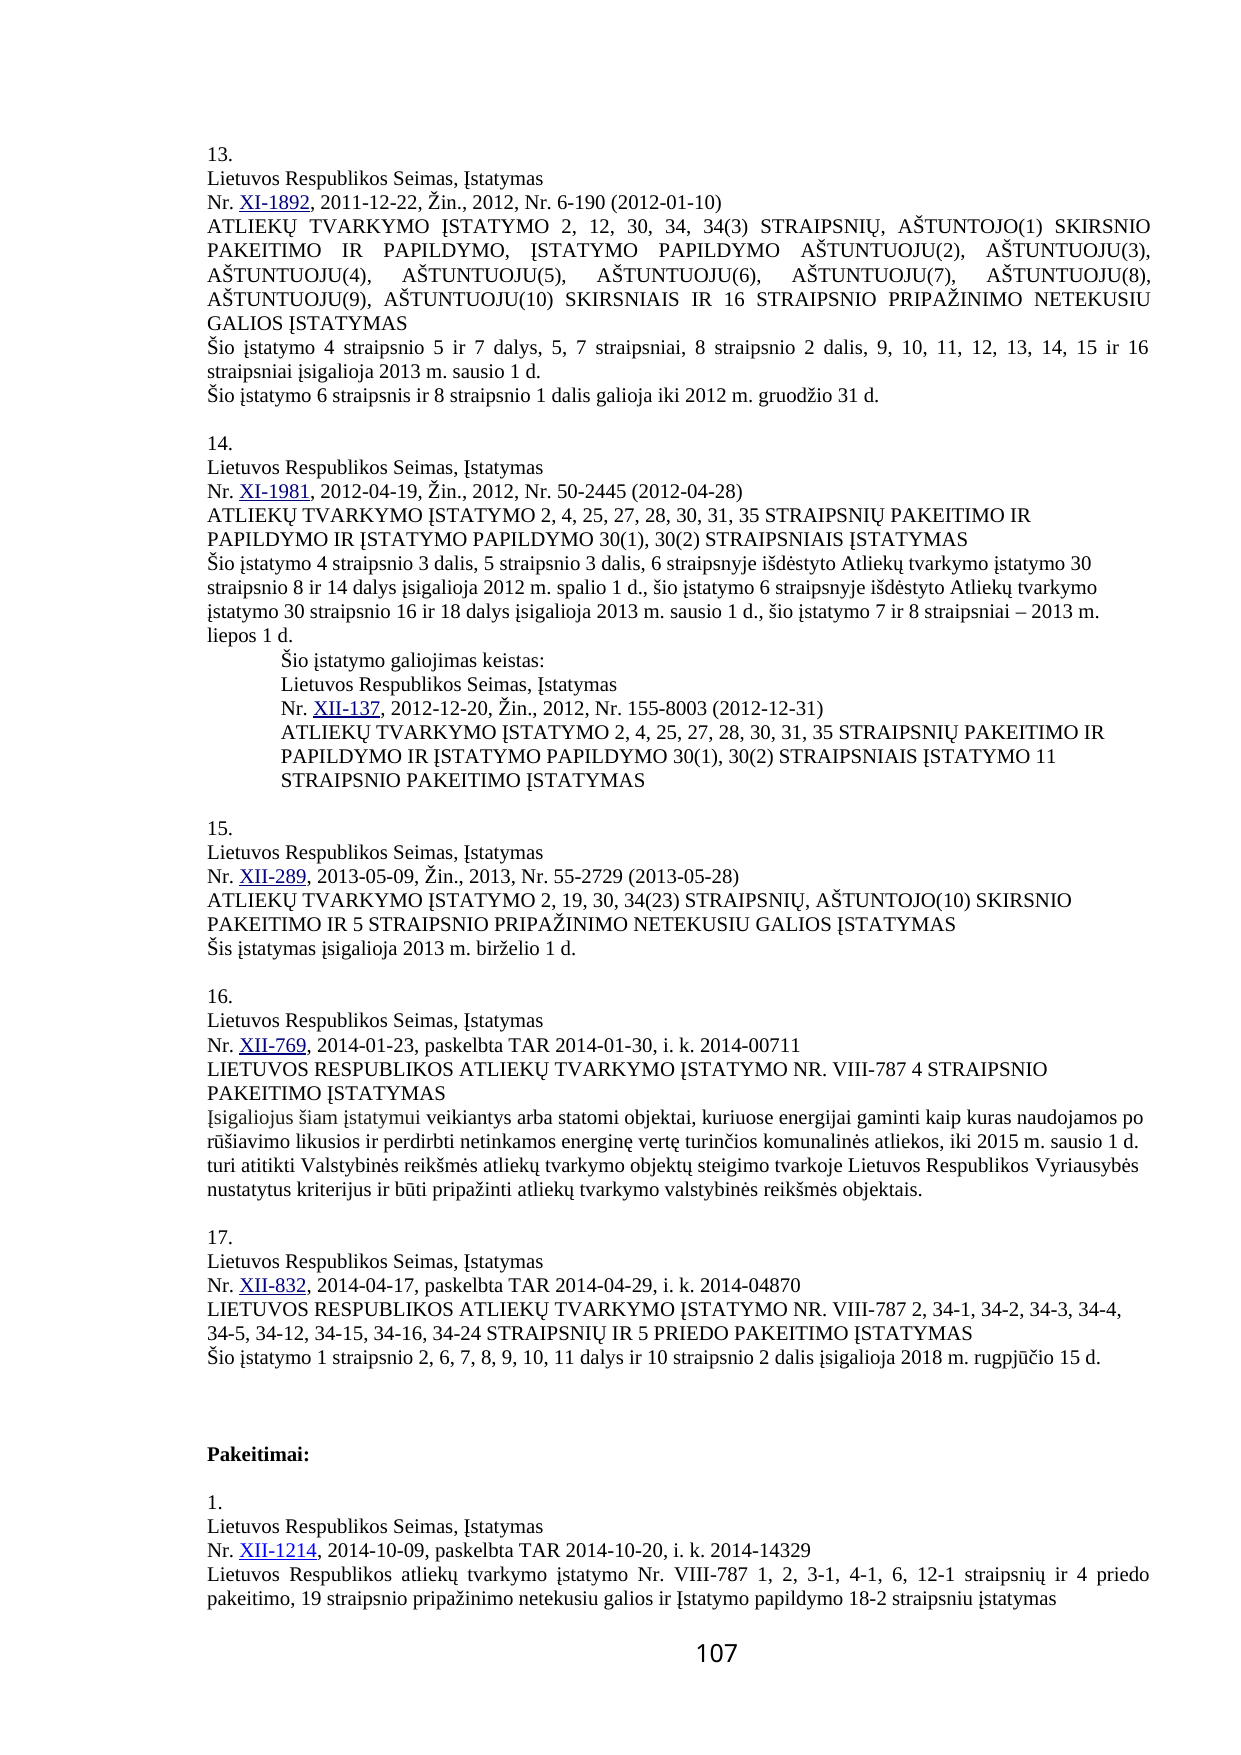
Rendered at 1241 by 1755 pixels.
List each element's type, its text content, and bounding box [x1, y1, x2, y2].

text Lietuvos Respublikos Seimas, Įstatymas [207, 1514, 1152, 1538]
text Nr. XII-769, 2014-01-23, paskelbta TAR 2014-01-30, i. k. 2014-00711 [207, 1032, 1152, 1057]
text 17. [207, 1225, 1152, 1249]
text Pakeitimai: [207, 1442, 1152, 1466]
text ATLIEKŲ TVARKYMO ĮSTATYMO 2, 12, 30, 34, 34(3) STRAIPSNIŲ, AŠTUNTOJO(1) SKIRSNIO PAKEITIMO IR PAPILDYMO, ĮSTATYMO PAPILDYMO AŠTUNTUOJU(2), AŠTUNTUOJU(3), AŠTUNTUOJU(4), AŠTUNTUOJU(5), AŠTUNTUOJU(6), AŠTUNTUOJU(7), AŠTUNTUOJU(8), AŠTUNTUOJU(9), AŠTUNTUOJU(10) SKIRSNIAIS IR 16 STRAIPSNIO PRIPAŽINIMO NETEKUSIU GALIOS ĮSTATYMAS [207, 214, 1152, 335]
text Nr. XII-137, 2012-12-20, Žin., 2012, Nr. 155-8003 (2012-12-31) [207, 696, 1152, 720]
text Lietuvos Respublikos atliekų tvarkymo įstatymo Nr. VIII-787 1, 2, 3-1, 4-1, 6, 12-1 straipsnių ir 4 priedo pakeitimo, 19 straipsnio pripažinimo netekusiu galios ir Įstatymo papildymo 18-2 straipsniu įstatymas [207, 1562, 1152, 1610]
text 13. [207, 142, 1152, 166]
text 15. [207, 816, 1152, 840]
text Nr. XI-1892, 2011-12-22, Žin., 2012, Nr. 6-190 (2012-01-10) [207, 190, 1152, 214]
text ATLIEKŲ TVARKYMO ĮSTATYMO 2, 4, 25, 27, 28, 30, 31, 35 STRAIPSNIŲ PAKEITIMO IR PAPILDYMO IR ĮSTATYMO PAPILDYMO 30(1), 30(2) STRAIPSNIAIS ĮSTATYMO 11 STRAIPSNIO PAKEITIMO ĮSTATYMAS [281, 720, 1152, 792]
text Šio įstatymo 4 straipsnio 5 ir 7 dalys, 5, 7 straipsniai, 8 straipsnio 2 dalis, 9, 10, 11, 12, 13, 14, 15 ir 16 straipsniai įsigalioja 2013 m. sausio 1 d. [207, 335, 1152, 383]
subtitle Šis įstatymas įsigalioja 2013 m. birželio 1 d. [207, 936, 1152, 960]
text Šio įstatymo 1 straipsnio 2, 6, 7, 8, 9, 10, 11 dalys ir 10 straipsnio 2 dalis įsigalioja 2018 m. rugpjūčio 15 d. [207, 1345, 1152, 1369]
text LIETUVOS RESPUBLIKOS ATLIEKŲ TVARKYMO ĮSTATYMO NR. VIII-787 2, 34-1, 34-2, 34-3, 34-4, 34-5, 34-12, 34-15, 34-16, 34-24 STRAIPSNIŲ IR 5 PRIEDO PAKEITIMO ĮSTATYMAS [207, 1297, 1152, 1345]
text Lietuvos Respublikos Seimas, Įstatymas [207, 1008, 1152, 1032]
text Šio įstatymo 4 straipsnio 3 dalis, 5 straipsnio 3 dalis, 6 straipsnyje išdėstyto Atliekų tvarkymo įstatymo 30 straipsnio 8 ir 14 dalys įsigalioja 2012 m. spalio 1 d., šio įstatymo 6 straipsnyje išdėstyto Atliekų tvarkymo įstatymo 30 straipsnio 16 ir 18 dalys įsigalioja 2013 m. sausio 1 d., šio įstatymo 7 ir 8 straipsniai – 2013 m. liepos 1 d. [207, 551, 1152, 647]
text Lietuvos Respublikos Seimas, Įstatymas [207, 1249, 1152, 1273]
text Nr. XII-832, 2014-04-17, paskelbta TAR 2014-04-29, i. k. 2014-04870 [207, 1273, 1152, 1297]
text Lietuvos Respublikos Seimas, Įstatymas [207, 455, 1152, 479]
text Lietuvos Respublikos Seimas, Įstatymas [207, 672, 1152, 696]
text 14. [207, 431, 1152, 455]
text 1. [207, 1490, 1152, 1514]
text Lietuvos Respublikos Seimas, Įstatymas [207, 840, 1152, 864]
text Nr. XI-1981, 2012-04-19, Žin., 2012, Nr. 50-2445 (2012-04-28) [207, 479, 1152, 503]
text ATLIEKŲ TVARKYMO ĮSTATYMO 2, 4, 25, 27, 28, 30, 31, 35 STRAIPSNIŲ PAKEITIMO IR PAPILDYMO IR ĮSTATYMO PAPILDYMO 30(1), 30(2) STRAIPSNIAIS ĮSTATYMAS [207, 503, 1152, 551]
text Nr. XII-289, 2013-05-09, Žin., 2013, Nr. 55-2729 (2013-05-28) [207, 864, 1152, 888]
text Lietuvos Respublikos Seimas, Įstatymas [207, 166, 1152, 190]
text Šio įstatymo 6 straipsnis ir 8 straipsnio 1 dalis galioja iki 2012 m. gruodžio 31 d. [207, 383, 1152, 407]
text ATLIEKŲ TVARKYMO ĮSTATYMO 2, 19, 30, 34(23) STRAIPSNIŲ, AŠTUNTOJO(10) SKIRSNIO PAKEITIMO IR 5 STRAIPSNIO PRIPAŽINIMO NETEKUSIU GALIOS ĮSTATYMAS [207, 888, 1152, 936]
text 16. [207, 984, 1152, 1008]
text Nr. XII-1214, 2014-10-09, paskelbta TAR 2014-10-20, i. k. 2014-14329 [207, 1538, 1152, 1562]
text LIETUVOS RESPUBLIKOS ATLIEKŲ TVARKYMO ĮSTATYMO NR. VIII-787 4 STRAIPSNIO PAKEITIMO ĮSTATYMAS [207, 1057, 1152, 1105]
text Įsigaliojus šiam įstatymui veikiantys arba statomi objektai, kuriuose energijai gaminti kaip kuras naudojamos po rūšiavimo likusios ir perdirbti netinkamos energinę vertę turinčios komunalinės atliekos, iki 2015 m. sausio 1 d. turi atitikti Valstybinės reikšmės atliekų tvarkymo objektų steigimo tvarkoje Lietuvos Respublikos Vyriausybės nustatytus kriterijus ir būti pripažinti atliekų tvarkymo valstybinės reikšmės objektais. [207, 1105, 1152, 1201]
text Šio įstatymo galiojimas keistas: [207, 647, 1152, 672]
